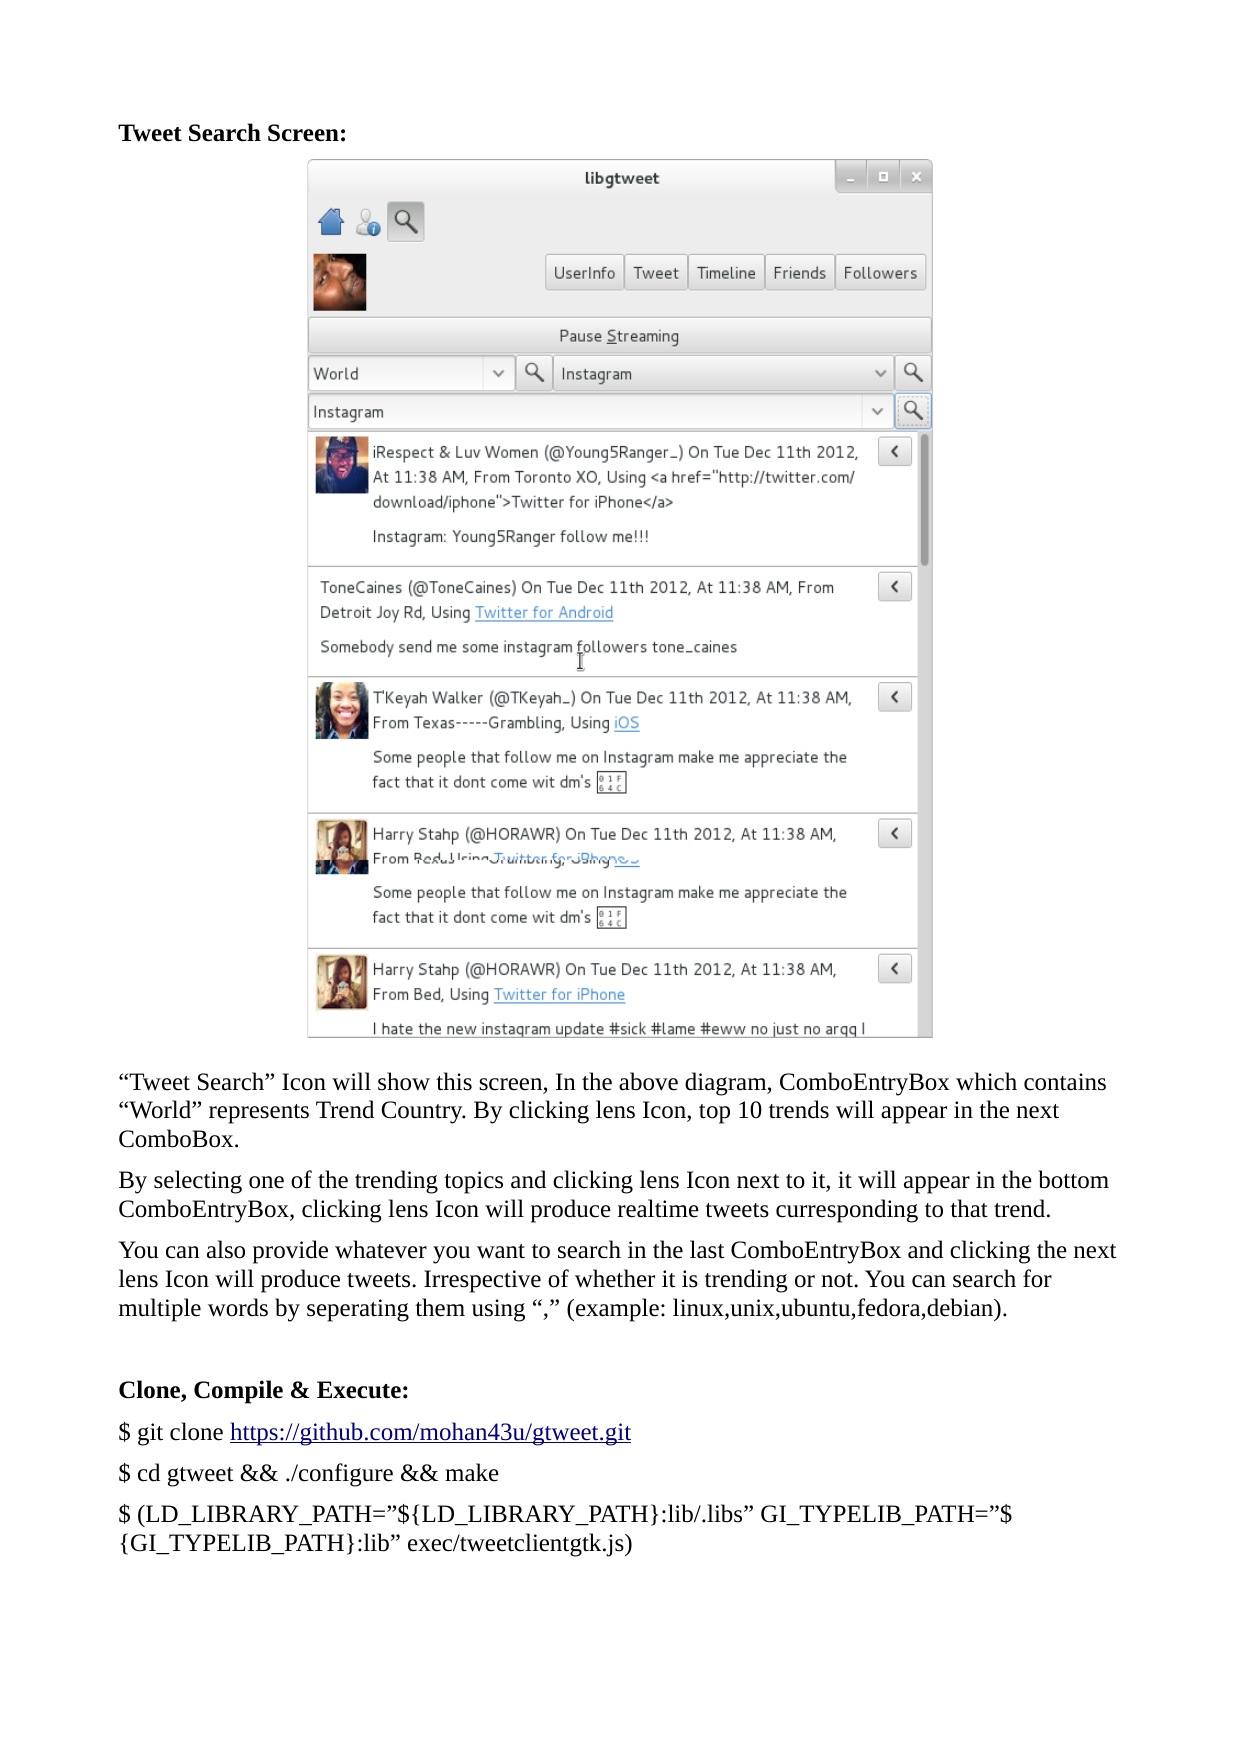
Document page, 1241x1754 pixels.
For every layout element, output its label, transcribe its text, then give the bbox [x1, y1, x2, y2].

text Tweet Search Screen: [118, 118, 1122, 147]
text Clone, Compile & Execute: [118, 1376, 1122, 1404]
text $ git clone https://github.com/mohan43u/gtweet.git [118, 1417, 1122, 1446]
text $ (LD_LIBRARY_PATH=”${LD_LIBRARY_PATH}:lib/.libs” GI_TYPELIB_PATH=”${GI_TYPELIB_PATH}:lib” exec/tweetclientgtk.js) [118, 1499, 1122, 1557]
picture [307, 159, 933, 1038]
text You can also provide whatever you want to search in the last ComboEntryBox and clicking the next lens Icon will produce tweets. Irrespective of whether it is trending or not. You can search for multiple words by seperating them using “,” (example: linux,unix,ubuntu,fedora,debian). [118, 1236, 1122, 1322]
text By selecting one of the trending topics and clicking lens Icon next to it, it will appear in the bottom ComboEntryBox, clicking lens Icon will produce realtime tweets curresponding to that trend. [118, 1166, 1122, 1223]
text “Tweet Search” Icon will show this screen, In the above diagram, ComboEntryBox which contains “World” represents Trend Country. By clicking lens Icon, top 10 trends will appear in the next ComboBox. [118, 1067, 1122, 1153]
text $ cd gtweet && ./configure && make [118, 1458, 1122, 1487]
